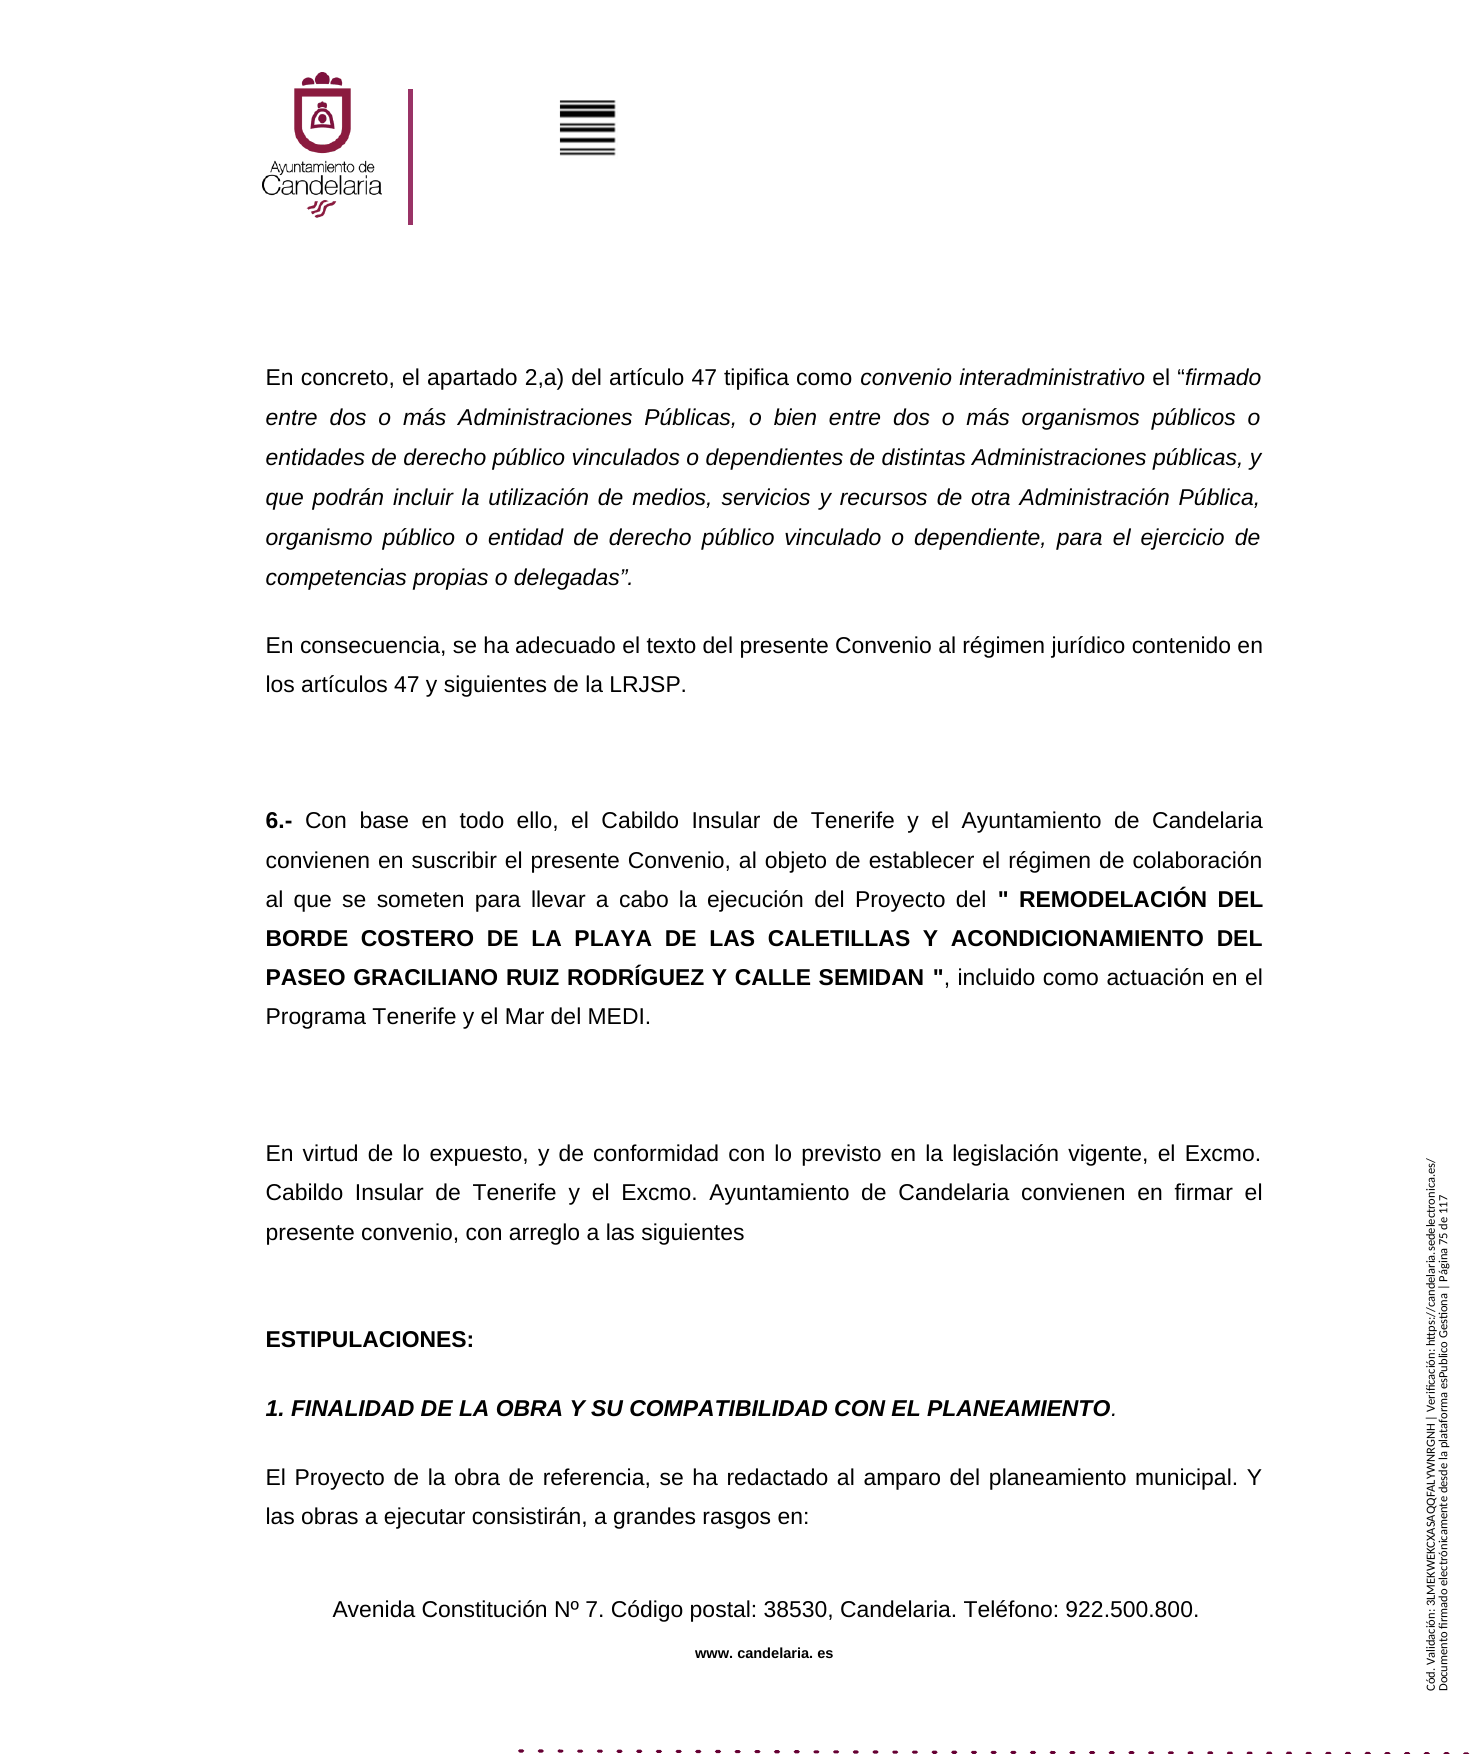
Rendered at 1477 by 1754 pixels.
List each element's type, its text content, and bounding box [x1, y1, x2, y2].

text 6.- Con base en todo ello, el Cabildo Insular de Tenerife y el Ayuntamiento de Candelaria convienen en suscribir el presente Convenio, al objeto de establecer el régimen de colaboración al que se someten para llevar a cabo la ejecución del Proyecto del " REMODELACIÓN DEL BORDE COSTERO DE LA PLAYA DE LAS CALETILLAS Y ACONDICIONAMIENTO DEL PASEO GRACILIANO RUIZ RODRÍGUEZ Y CALLE SEMIDAN ", incluido como actuación en el Programa Tenerife y el Mar del MEDI. [265, 807, 1263, 1030]
text En virtud de lo expuesto, y de conformidad con lo previsto en la legislación vigente, el Excmo. Cabildo Insular de Tenerife y el Excmo. Ayuntamiento de Candelaria convienen en firmar el presente convenio, con arreglo a las siguientes [265, 1140, 1263, 1245]
text En concreto, el apartado 2,a) del artículo 47 tipifica como convenio interadministrativo el “firmado entre dos o más Administraciones Públicas, o bien entre dos o más organismos públicos o entidades de derecho público vinculados o dependientes de distintas Administraciones públicas, y que podrán incluir la utilización de medios, servicios y recursos de otra Administración Pública, organismo público o entidad de derecho público vinculado o dependiente, para el ejercicio de competencias propias o delegadas”. [265, 364, 1263, 590]
text En consecuencia, se ha adecuado el texto del presente Convenio al régimen jurídico contenido en los artículos 47 y siguientes de la LRJSP. [265, 632, 1263, 698]
text 1. FINALIDAD DE LA OBRA Y SU COMPATIBILIDAD CON EL PLANEAMIENTO. [265, 1395, 1269, 1421]
text El Proyecto de la obra de referencia, se ha redactado al amparo del planeamiento municipal. Y las obras a ejecutar consistirán, a grandes rasgos en: [265, 1463, 1263, 1529]
text ESTIPULACIONES: [265, 1326, 1263, 1353]
